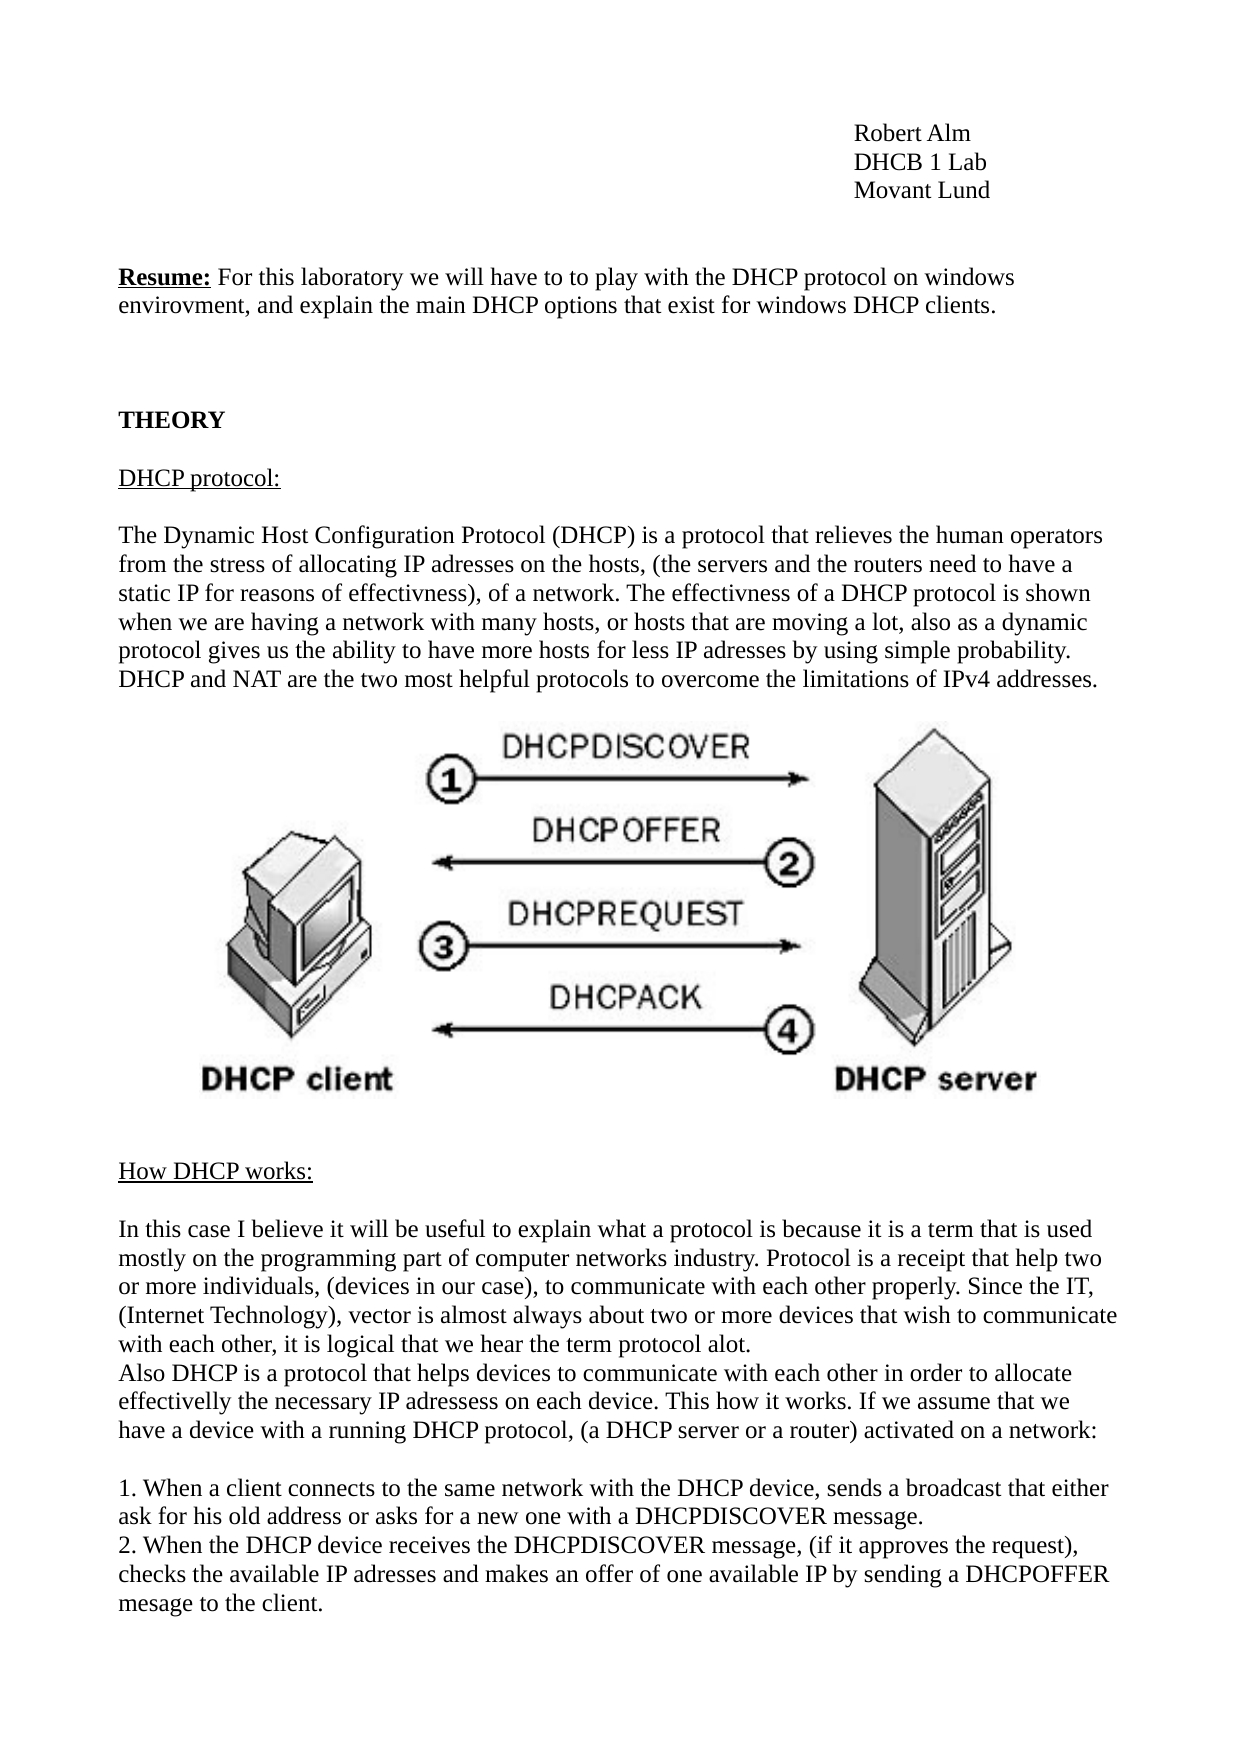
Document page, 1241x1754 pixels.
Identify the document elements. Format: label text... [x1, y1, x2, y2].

text DHCP protocol: [118, 463, 1122, 492]
text In this case I believe it will be useful to explain what a protocol is because it is a term that is used mostly on the programming part of computer networks industry. Protocol is a receipt that help two or more individuals, (devices in our case), to communicate with each other properly. Since the IT, (Internet Technology), vector is almost always about two or more devices that wish to communicate with each other, it is logical that we hear the term protocol alot. [118, 1214, 1122, 1358]
text THEORY [118, 406, 1122, 434]
text Robert Alm [118, 118, 1122, 147]
text DHCB 1 Lab [118, 147, 1122, 176]
text Movant Lund [118, 176, 1122, 204]
text Resume: For this laboratory we will have to to play with the DHCP protocol on windows envirovment, and explain the main DHCP options that exist for windows DHCP clients. [118, 262, 1122, 319]
text 1. When a client connects to the same network with the DHCP device, sends a broadcast that either ask for his old address or asks for a new one with a DHCPDISCOVER message. [118, 1473, 1122, 1530]
text 2. When the DHCP device receives the DHCPDISCOVER message, (if it approves the request), checks the available IP adresses and makes an offer of one available IP by sending a DHCPOFFER mesage to the client. [118, 1530, 1122, 1616]
picture [199, 721, 1041, 1099]
text The Dynamic Host Configuration Protocol (DHCP) is a protocol that relieves the human operators from the stress of allocating IP adresses on the hosts, (the servers and the routers need to have a static IP for reasons of effectivness), of a network. The effectivness of a DHCP protocol is shown when we are having a network with many hosts, or hosts that are moving a lot, also as a dynamic protocol gives us the ability to have more hosts for less IP adresses by using simple probability. DHCP and NAT are the two most helpful protocols to overcome the limitations of IPv4 addresses. [118, 521, 1122, 693]
text How DHCP works: [118, 1156, 1122, 1185]
text Also DHCP is a protocol that helps devices to communicate with each other in order to allocate effectivelly the necessary IP adressess on each device. This how it works. If we assume that we have a device with a running DHCP protocol, (a DHCP server or a router) activated on a network: [118, 1358, 1122, 1444]
